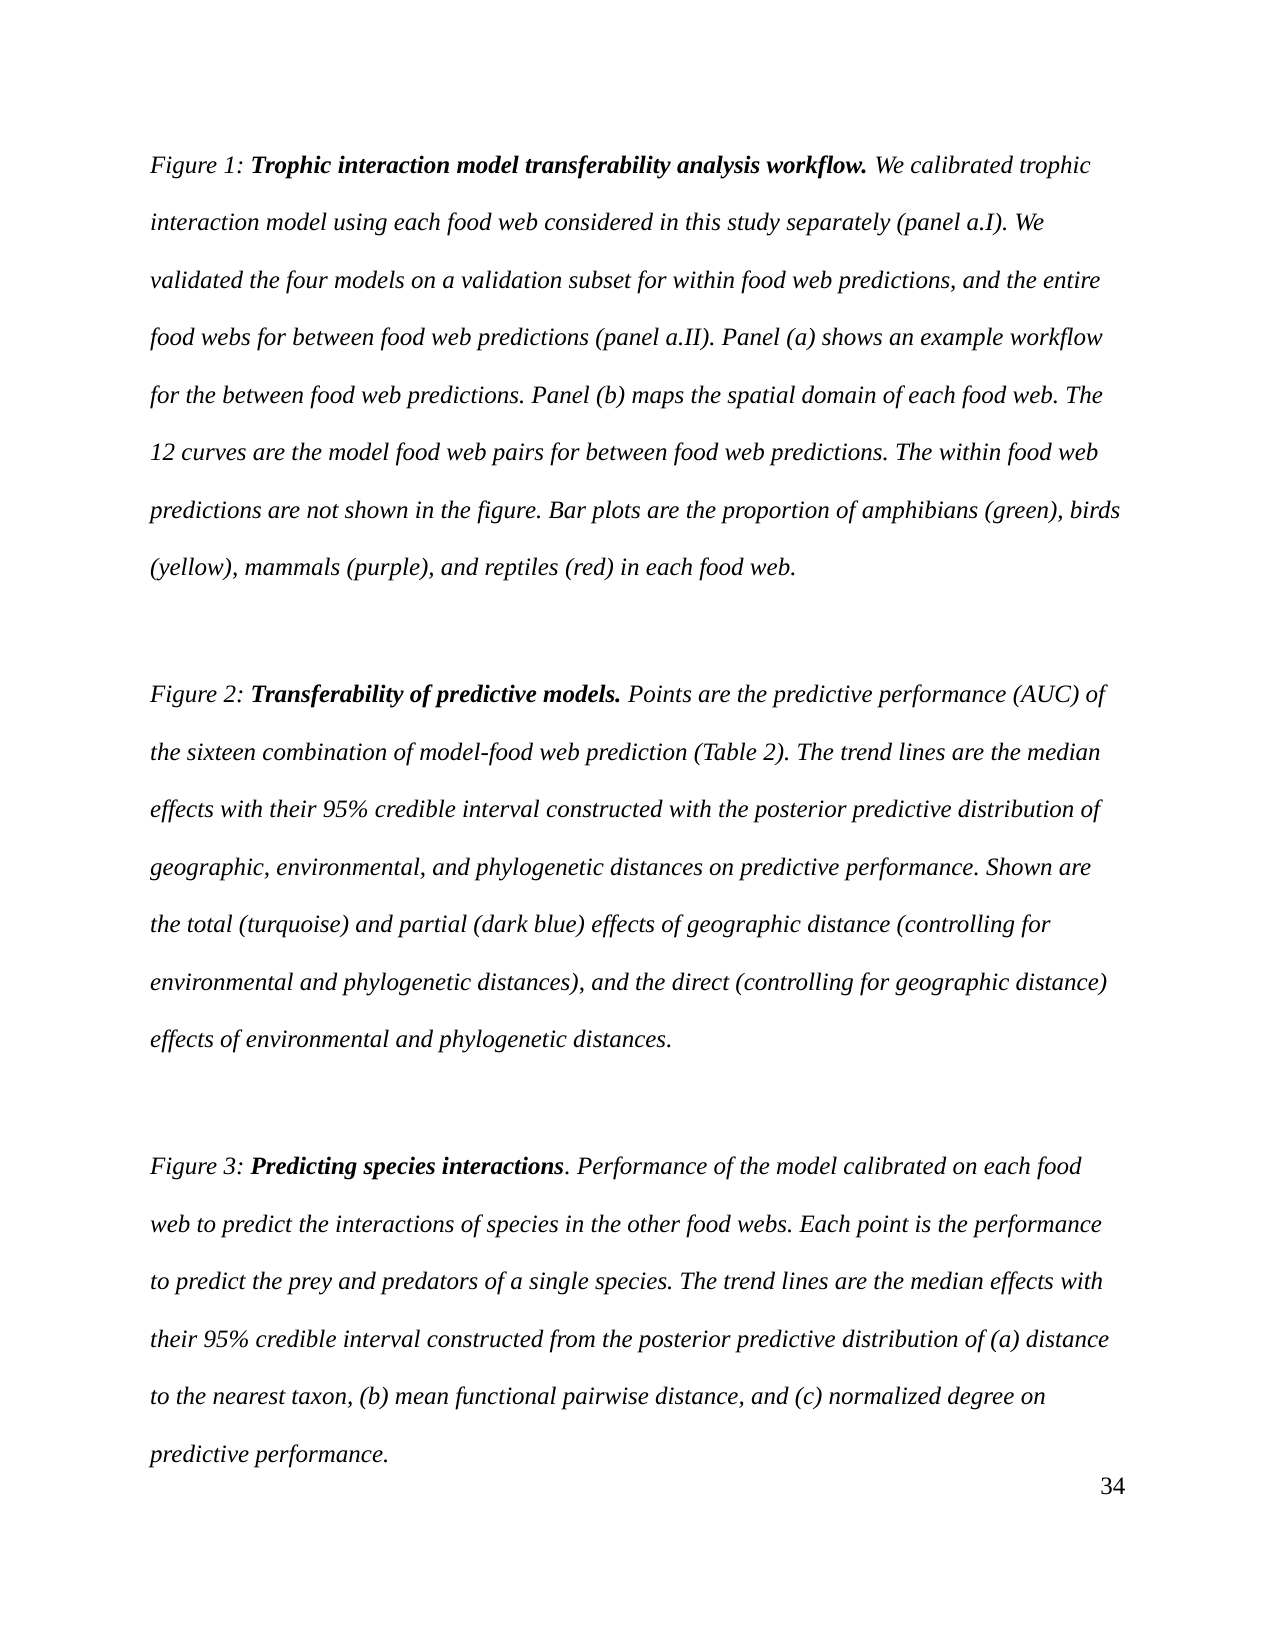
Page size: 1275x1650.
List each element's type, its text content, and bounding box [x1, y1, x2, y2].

text Figure 3: Predicting species interactions. Performance of the model calibrated on each food web to predict the interactions of species in the other food webs. Each point is the performance to predict the prey and predators of a single species. The trend lines are the median effects with their 95% credible interval constructed from the posterior predictive distribution of (a) distance to the nearest taxon, (b) mean functional pairwise distance, and (c) normalized degree on predictive performance. [150, 1151, 1125, 1467]
text Figure 1: Trophic interaction model transferability analysis workflow. We calibrated trophic interaction model using each food web considered in this study separately (panel a.I). We validated the four models on a validation subset for within food web predictions, and the entire food webs for between food web predictions (panel a.II). Panel (a) shows an example workflow for the between food web predictions. Panel (b) maps the spatial domain of each food web. The 12 curves are the model food web pairs for between food web predictions. The within food web predictions are not shown in the figure. Bar plots are the proportion of amphibians (green), birds (yellow), mammals (purple), and reptiles (red) in each food web. [150, 150, 1125, 581]
text Figure 2: Transferability of predictive models. Points are the predictive performance (AUC) of the sixteen combination of model-food web prediction (Table 2). The trend lines are the median effects with their 95% credible interval constructed with the posterior predictive distribution of geographic, environmental, and phylogenetic distances on predictive performance. Shown are the total (turquoise) and partial (dark blue) effects of geographic distance (controlling for environmental and phylogenetic distances), and the direct (controlling for geographic distance) effects of environmental and phylogenetic distances. [150, 679, 1125, 1053]
